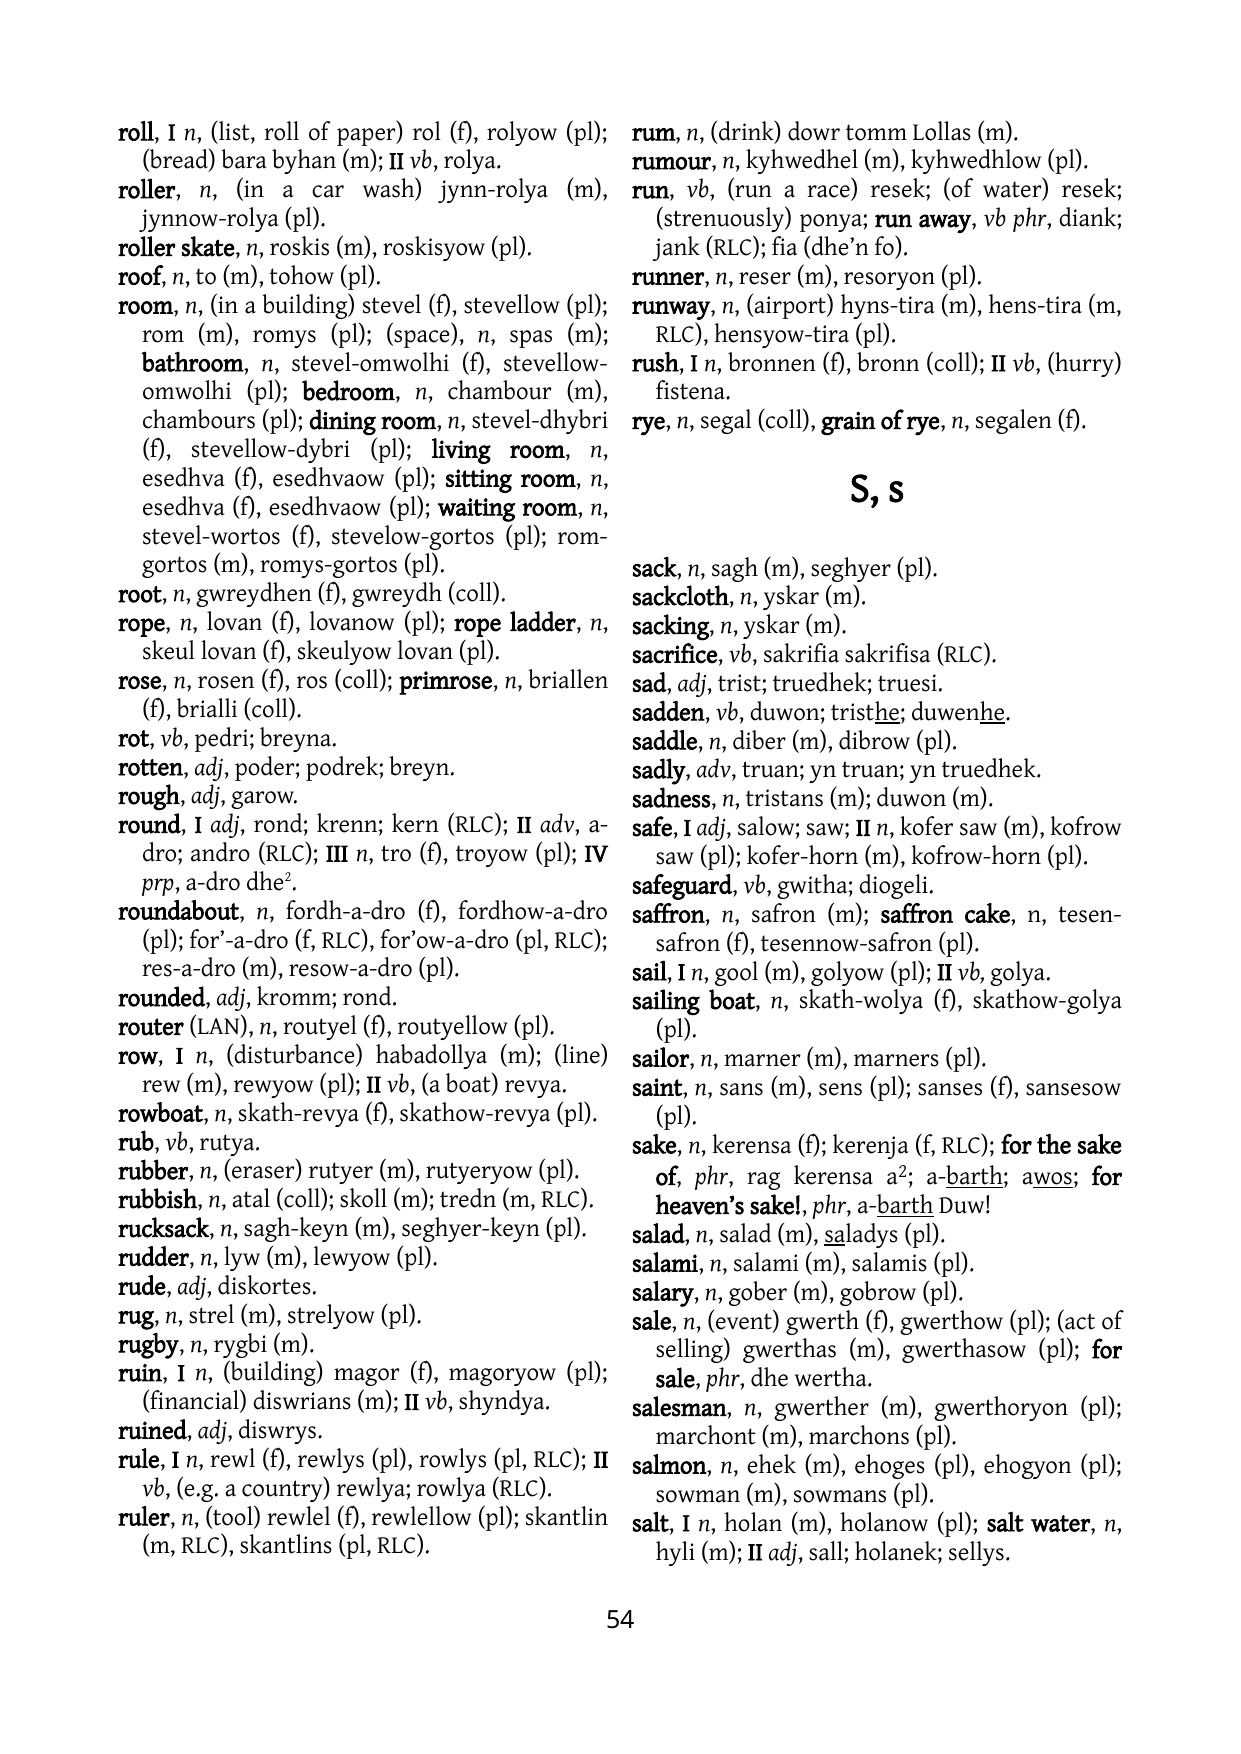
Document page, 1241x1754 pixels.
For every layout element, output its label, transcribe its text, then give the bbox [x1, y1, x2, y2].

text saffron, n, safron (m); saffron cake, n, tesen-safron (f), tesennow-safron (pl). [632, 900, 1122, 958]
text round, I adj, rond; krenn; kern (RLC); II adv, a-dro; andro (RLC); III n, tro (f), troyow (pl); IV prp, a-dro dhe2. [118, 811, 608, 897]
text rugby, n, rygbi (m). [118, 1330, 608, 1359]
text sadly, adv, truan; yn truan; yn truedhek. [632, 756, 1122, 785]
text rye, n, segal (coll), grain of rye, n, segalen (f). [632, 407, 1122, 436]
text rope, n, lovan (f), lovanow (pl); rope ladder, n, skeul lovan (f), skeulyow lovan (pl). [118, 609, 608, 666]
text rubber, n, (eraser) rutyer (m), rutyeryow (pl). [118, 1157, 608, 1186]
text sadness, n, tristans (m); duwon (m). [632, 785, 1122, 814]
text rush, I n, bronnen (f), bronn (coll); II vb, (hurry) fistena. [632, 349, 1122, 407]
text roller, n, (in a car wash) jynn-rolya (m), jynnow-rolya (pl). [118, 176, 608, 233]
text saddle, n, diber (m), dibrow (pl). [632, 727, 1122, 756]
text roll, I n, (list, roll of paper) rol (f), rolyow (pl); (bread) bara byhan (m); II vb, rolya. [118, 118, 608, 176]
text salami, n, salami (m), salamis (pl). [632, 1249, 1122, 1278]
text run, vb, (run a race) resek; (of water) resek; (strenuously) ponya; run away, vb phr, diank; jank (RLC); fia (dhe’n fo). [632, 176, 1122, 262]
text router (LAN), n, routyel (f), routyellow (pl). [118, 1013, 608, 1041]
text runway, n, (airport) hyns-tira (m), hens-tira (m, RLC), hensyow-tira (pl). [632, 291, 1122, 349]
text rucksack, n, sagh-keyn (m), seghyer-keyn (pl). [118, 1214, 608, 1243]
text rose, n, rosen (f), ros (coll); primrose, n, briallen (f), brialli (coll). [118, 666, 608, 724]
text sacking, n, yskar (m). [632, 612, 1122, 641]
text roof, n, to (m), tohow (pl). [118, 262, 608, 291]
text rotten, adj, poder; podrek; breyn. [118, 753, 608, 782]
text safe, I adj, salow; saw; II n, kofer saw (m), kofrow saw (pl); kofer-horn (m), kofrow-horn (pl). [632, 814, 1122, 871]
text S, s [632, 464, 1122, 513]
text sad, adj, trist; truedhek; truesi. [632, 669, 1122, 698]
text saint, n, sans (m), sens (pl); sanses (f), sansesow (pl). [632, 1073, 1122, 1131]
text salt, I n, holan (m), holanow (pl); salt water, n, hyli (m); II adj, sall; holanek; sellys. [632, 1509, 1122, 1567]
text roller skate, n, roskis (m), roskisyow (pl). [118, 233, 608, 262]
text row, I n, (disturbance) habadollya (m); (line) rew (m), rewyow (pl); II vb, (a boat) revya. [118, 1041, 608, 1099]
text rubbish, n, atal (coll); skoll (m); tredn (m, RLC). [118, 1186, 608, 1214]
text root, n, gwreydhen (f), gwreydh (coll). [118, 580, 608, 609]
text salary, n, gober (m), gobrow (pl). [632, 1278, 1122, 1307]
text rug, n, strel (m), strelyow (pl). [118, 1301, 608, 1330]
text sackcloth, n, yskar (m). [632, 583, 1122, 612]
text rude, adj, diskortes. [118, 1272, 608, 1301]
text roundabout, n, fordh-a-dro (f), fordhow-a-dro (pl); for’-a-dro (f, RLC), for’ow-a-dro (pl, RLC); res-a-dro (m), resow-a-dro (pl). [118, 897, 608, 984]
text sack, n, sagh (m), seghyer (pl). [632, 554, 1122, 583]
text rough, adj, garow. [118, 782, 608, 811]
text room, n, (in a building) stevel (f), stevellow (pl); rom (m), romys (pl); (space), n, spas (m); bathroom, n, stevel-omwolhi (f), stevellow-omwolhi (pl); bedroom, n, chambour (m), chambours (pl); dining room, n, stevel-dhybri (f), stevellow-dybri (pl); living room, n, esedhva (f), esedhvaow (pl); sitting room, n, esedhva (f), esedhvaow (pl); waiting room, n, stevel-wortos (f), stevelow-gortos (pl); rom-gortos (m), romys-gortos (pl). [118, 291, 608, 580]
text runner, n, reser (m), resoryon (pl). [632, 262, 1122, 291]
text rot, vb, pedri; breyna. [118, 724, 608, 753]
text salmon, n, ehek (m), ehoges (pl), ehogyon (pl); sowman (m), sowmans (pl). [632, 1451, 1122, 1509]
text rowboat, n, skath-revya (f), skathow-revya (pl). [118, 1099, 608, 1128]
text rum, n, (drink) dowr tomm Lollas (m). [632, 118, 1122, 147]
text sake, n, kerensa (f); kerenja (f, RLC); for the sake of, phr, rag kerensa a2; a-barth; awos; for heaven’s sake!, phr, a-barth Duw! [632, 1131, 1122, 1221]
text ruin, I n, (building) magor (f), magoryow (pl); (financial) diswrians (m); II vb, shyndya. [118, 1359, 608, 1417]
text rule, I n, rewl (f), rewlys (pl), rowlys (pl, RLC); II vb, (e.g. a country) rewlya; rowlya (RLC). [118, 1445, 608, 1503]
text rounded, adj, kromm; rond. [118, 984, 608, 1013]
text sale, n, (event) gwerth (f), gwerthow (pl); (act of selling) gwerthas (m), gwerthasow (pl); for sale, phr, dhe wertha. [632, 1307, 1122, 1394]
text sadden, vb, duwon; tristhe; duwenhe. [632, 698, 1122, 727]
text sail, I n, gool (m), golyow (pl); II vb, golya. [632, 958, 1122, 987]
text sailing boat, n, skath-wolya (f), skathow-golya (pl). [632, 987, 1122, 1044]
text rudder, n, lyw (m), lewyow (pl). [118, 1243, 608, 1272]
text safeguard, vb, gwitha; diogeli. [632, 871, 1122, 900]
text rub, vb, rutya. [118, 1128, 608, 1157]
text sailor, n, marner (m), marners (pl). [632, 1044, 1122, 1073]
text salad, n, salad (m), saladys (pl). [632, 1221, 1122, 1249]
text ruler, n, (tool) rewlel (f), rewlellow (pl); skantlin (m, RLC), skantlins (pl, RLC). [118, 1503, 608, 1561]
text sacrifice, vb, sakrifia sakrifisa (RLC). [632, 641, 1122, 669]
text salesman, n, gwerther (m), gwerthoryon (pl); marchont (m), marchons (pl). [632, 1394, 1122, 1451]
text rumour, n, kyhwedhel (m), kyhwedhlow (pl). [632, 147, 1122, 176]
text ruined, adj, diswrys. [118, 1417, 608, 1445]
